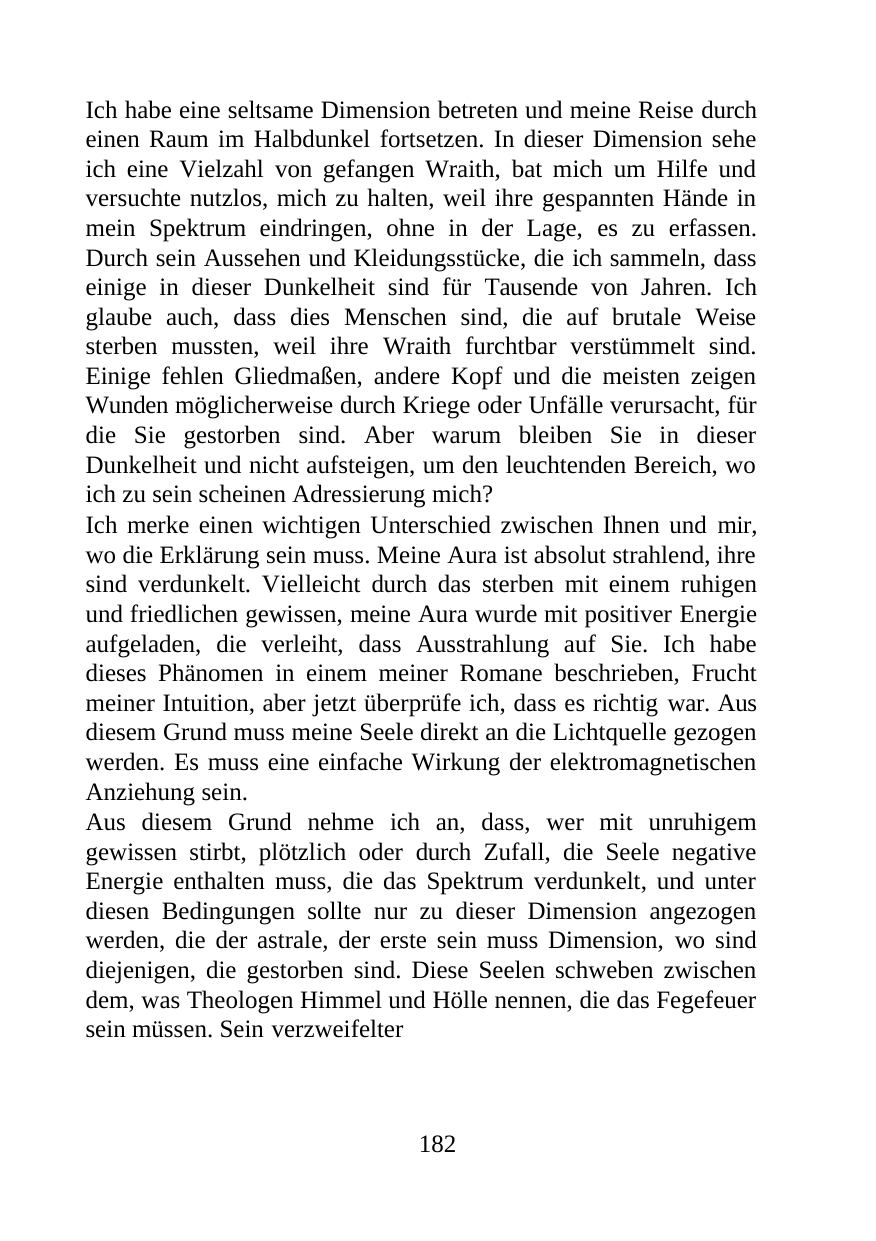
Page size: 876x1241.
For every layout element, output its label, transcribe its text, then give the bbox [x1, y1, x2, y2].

text Aus diesem Grund nehme ich an, dass, wer mit unruhigem gewissen stirbt, plötzlich oder durch Zufall, die Seele negative Energie enthalten muss, die das Spektrum verdunkelt, und unter diesen Bedingungen sollte nur zu dieser Dimension angezogen werden, die der astrale, der erste sein muss Dimension, wo sind diejenigen, die gestorben sind. Diese Seelen schweben zwischen dem, was Theologen Himmel und Hölle nennen, die das Fegefeuer sein müssen. Sein verzweifelter [85, 807, 757, 1043]
text Ich habe eine seltsame Dimension betreten und meine Reise durch einen Raum im Halbdunkel fortsetzen. In dieser Dimension sehe ich eine Vielzahl von gefangen Wraith, bat mich um Hilfe und versuchte nutzlos, mich zu halten, weil ihre gespannten Hände in mein Spektrum eindringen, ohne in der Lage, es zu erfassen. Durch sein Aussehen und Kleidungsstücke, die ich sammeln, dass einige in dieser Dunkelheit sind für Tausende von Jahren. Ich glaube auch, dass dies Menschen sind, die auf brutale Weise sterben mussten, weil ihre Wraith furchtbar verstümmelt sind. Einige fehlen Gliedmaßen, andere Kopf und die meisten zeigen Wunden möglicherweise durch Kriege oder Unfälle verursacht, für die Sie gestorben sind. Aber warum bleiben Sie in dieser Dunkelheit und nicht aufsteigen, um den leuchtenden Bereich, wo ich zu sein scheinen Adressierung mich? [85, 95, 757, 508]
text Ich merke einen wichtigen Unterschied zwischen Ihnen und mir, wo die Erklärung sein muss. Meine Aura ist absolut strahlend, ihre sind verdunkelt. Vielleicht durch das sterben mit einem ruhigen und friedlichen gewissen, meine Aura wurde mit positiver Energie aufgeladen, die verleiht, dass Ausstrahlung auf Sie. Ich habe dieses Phänomen in einem meiner Romane beschrieben, Frucht meiner Intuition, aber jetzt überprüfe ich, dass es richtig war. Aus diesem Grund muss meine Seele direkt an die Lichtquelle gezogen werden. Es muss eine einfache Wirkung der elektromagnetischen Anziehung sein. [85, 510, 757, 805]
